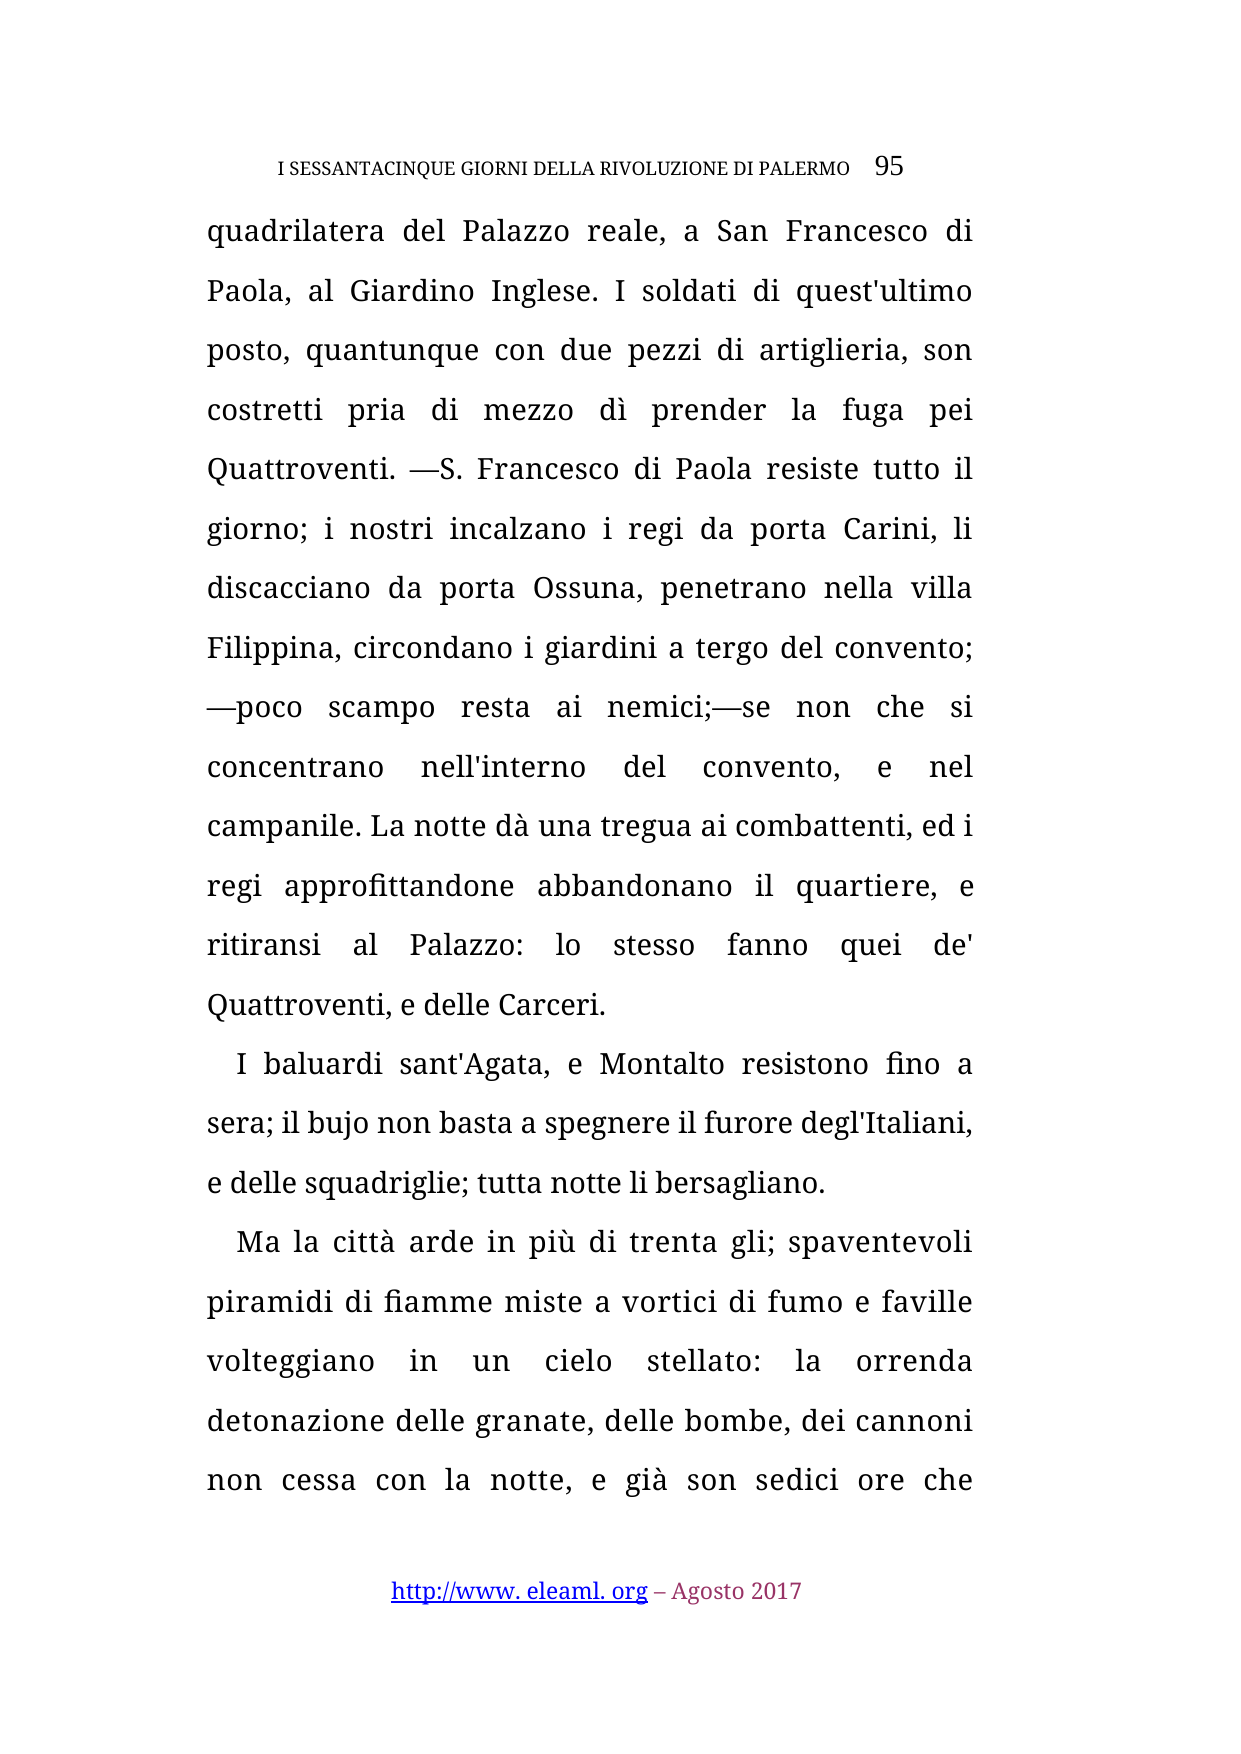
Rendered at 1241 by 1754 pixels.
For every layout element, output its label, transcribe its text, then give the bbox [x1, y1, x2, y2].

text Ma la città arde in più di trenta gli; spaventevoli piramidi di fiamme miste a vortici di fumo e faville volteggiano in un cielo stellato: la orrenda detonazione delle granate, delle bombe, dei cannoni non cessa con la notte, e già son sedici ore che [207, 1222, 974, 1499]
text I baluardi sant'Agata, e Montalto resistono fino a sera; il bujo non basta a spegnere il furore degl'Italiani, e delle squadriglie; tutta notte li bersagliano. [207, 1043, 974, 1202]
text quadrilatera del Palazzo reale, a San Francesco di Paola, al Giardino Inglese. I soldati di quest'ultimo posto, quantunque con due pezzi di artiglieria, son costretti pria di mezzo dì prender la fuga pei Quattroventi. —S. Francesco di Paola resiste tutto il giorno; i nostri incalzano i regi da porta Carini, li discacciano da porta Ossuna, penetrano nella villa Filippina, circondano i giardini a tergo del convento;—poco scampo resta ai nemici;—se non che si concentrano nell'interno del convento, e nel campanile. La notte dà una tregua ai combattenti, ed i regi approfittandone abbandonano il quartiere, e ritiransi al Palazzo: lo stesso fanno quei de' Quattroventi, e delle Carceri. [207, 211, 974, 1023]
